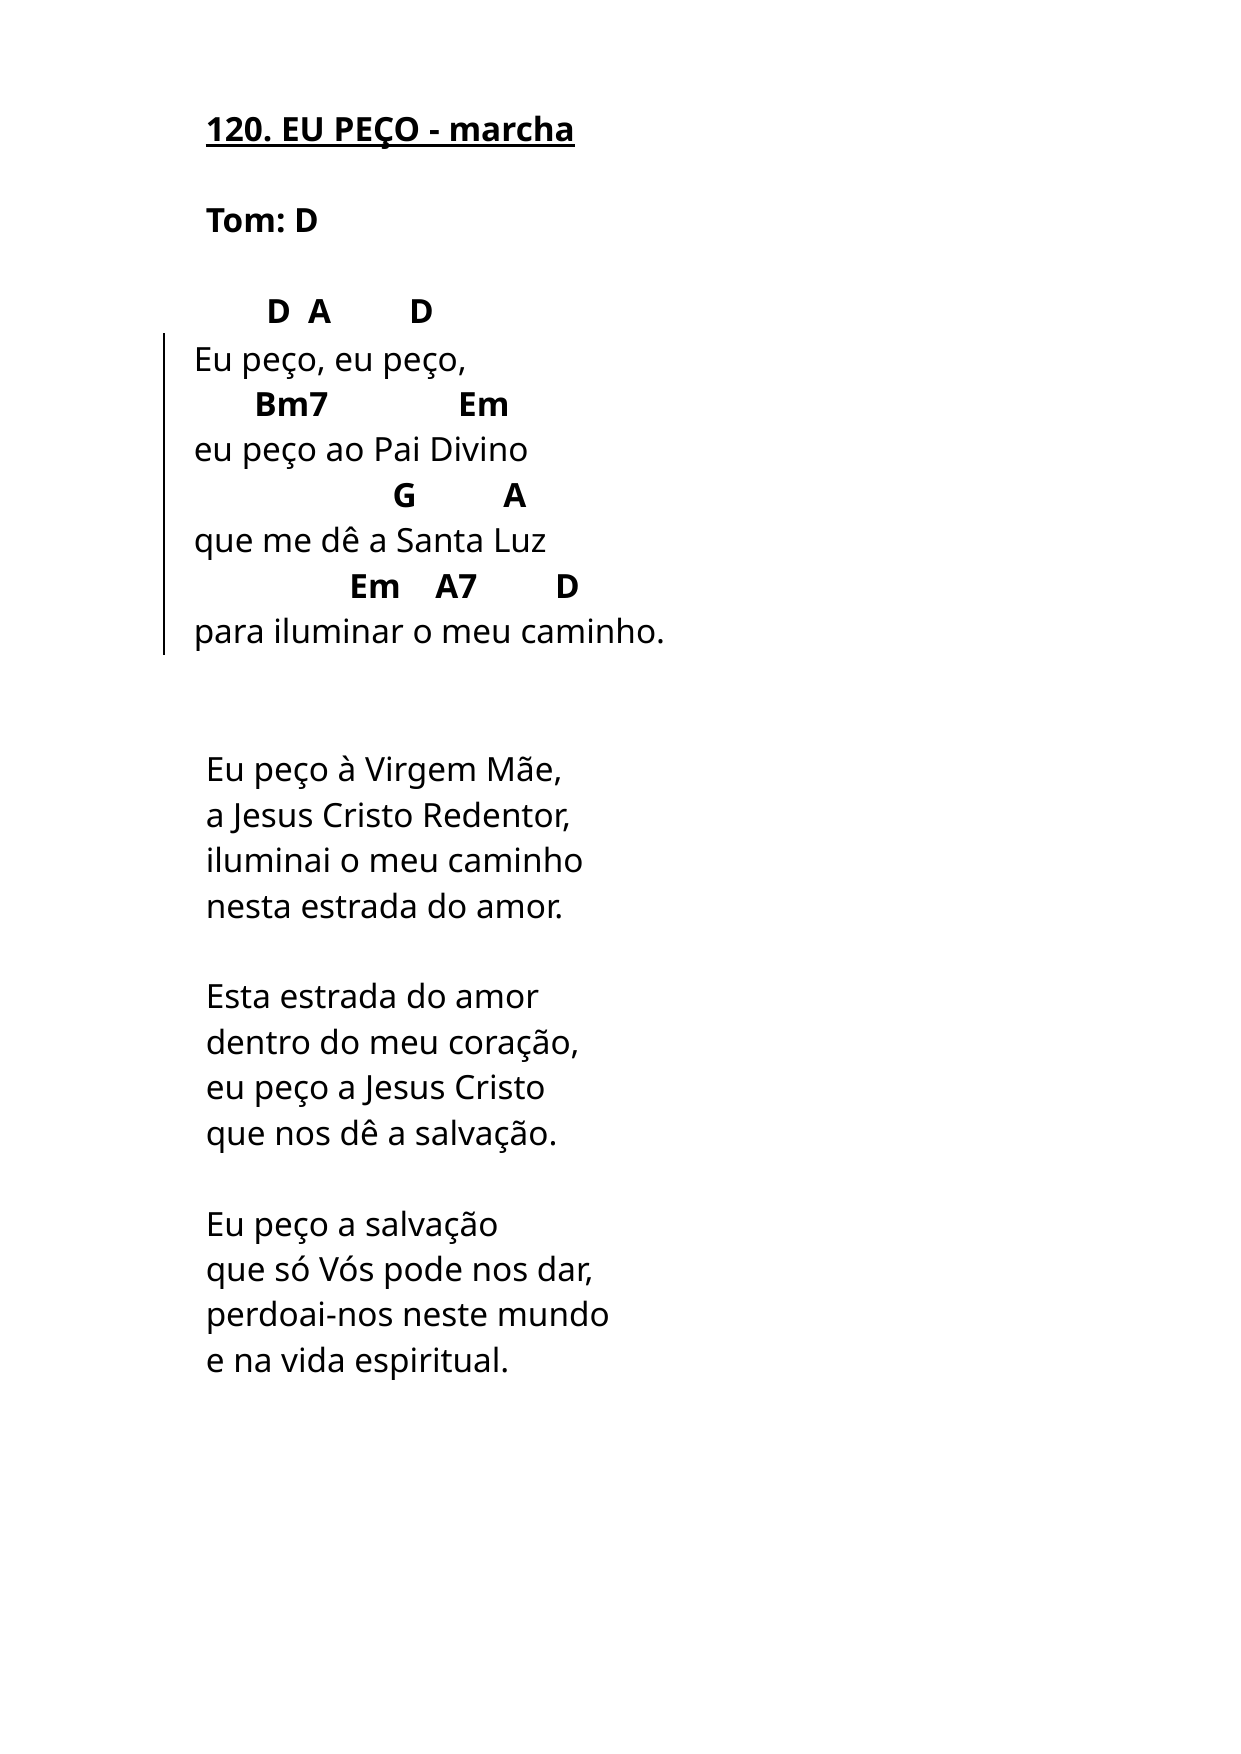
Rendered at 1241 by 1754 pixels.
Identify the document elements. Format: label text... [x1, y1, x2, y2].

text eu peço a Jesus Cristo [177, 1064, 1063, 1109]
text Eu peço a salvação [177, 1200, 1063, 1246]
subtitle Tom: D [177, 197, 1063, 242]
text dentro do meu coração, [177, 1019, 1063, 1064]
text Eu peço à Virgem Mãe, [177, 746, 1063, 792]
text nesta estrada do amor. [177, 882, 1063, 928]
text que só Vós pode nos dar, [177, 1246, 1063, 1291]
text iluminai o meu caminho [177, 837, 1063, 882]
text que nos dê a salvação. [177, 1109, 1063, 1155]
subtitle 120. EU PEÇO - marcha [177, 106, 1063, 152]
table_header Eu peço, eu peço, Bm7 Em eu peço ao Pai Divino G A que me dê a Santa Luz Em A7 D para iluminar o meu caminho. [165, 335, 1050, 653]
text a Jesus Cristo Redentor, [177, 792, 1063, 837]
text perdoai-nos neste mundo [177, 1291, 1063, 1337]
subtitle D A D [177, 288, 1063, 333]
text e na vida espiritual. [177, 1337, 1063, 1382]
text Esta estrada do amor [177, 973, 1063, 1019]
